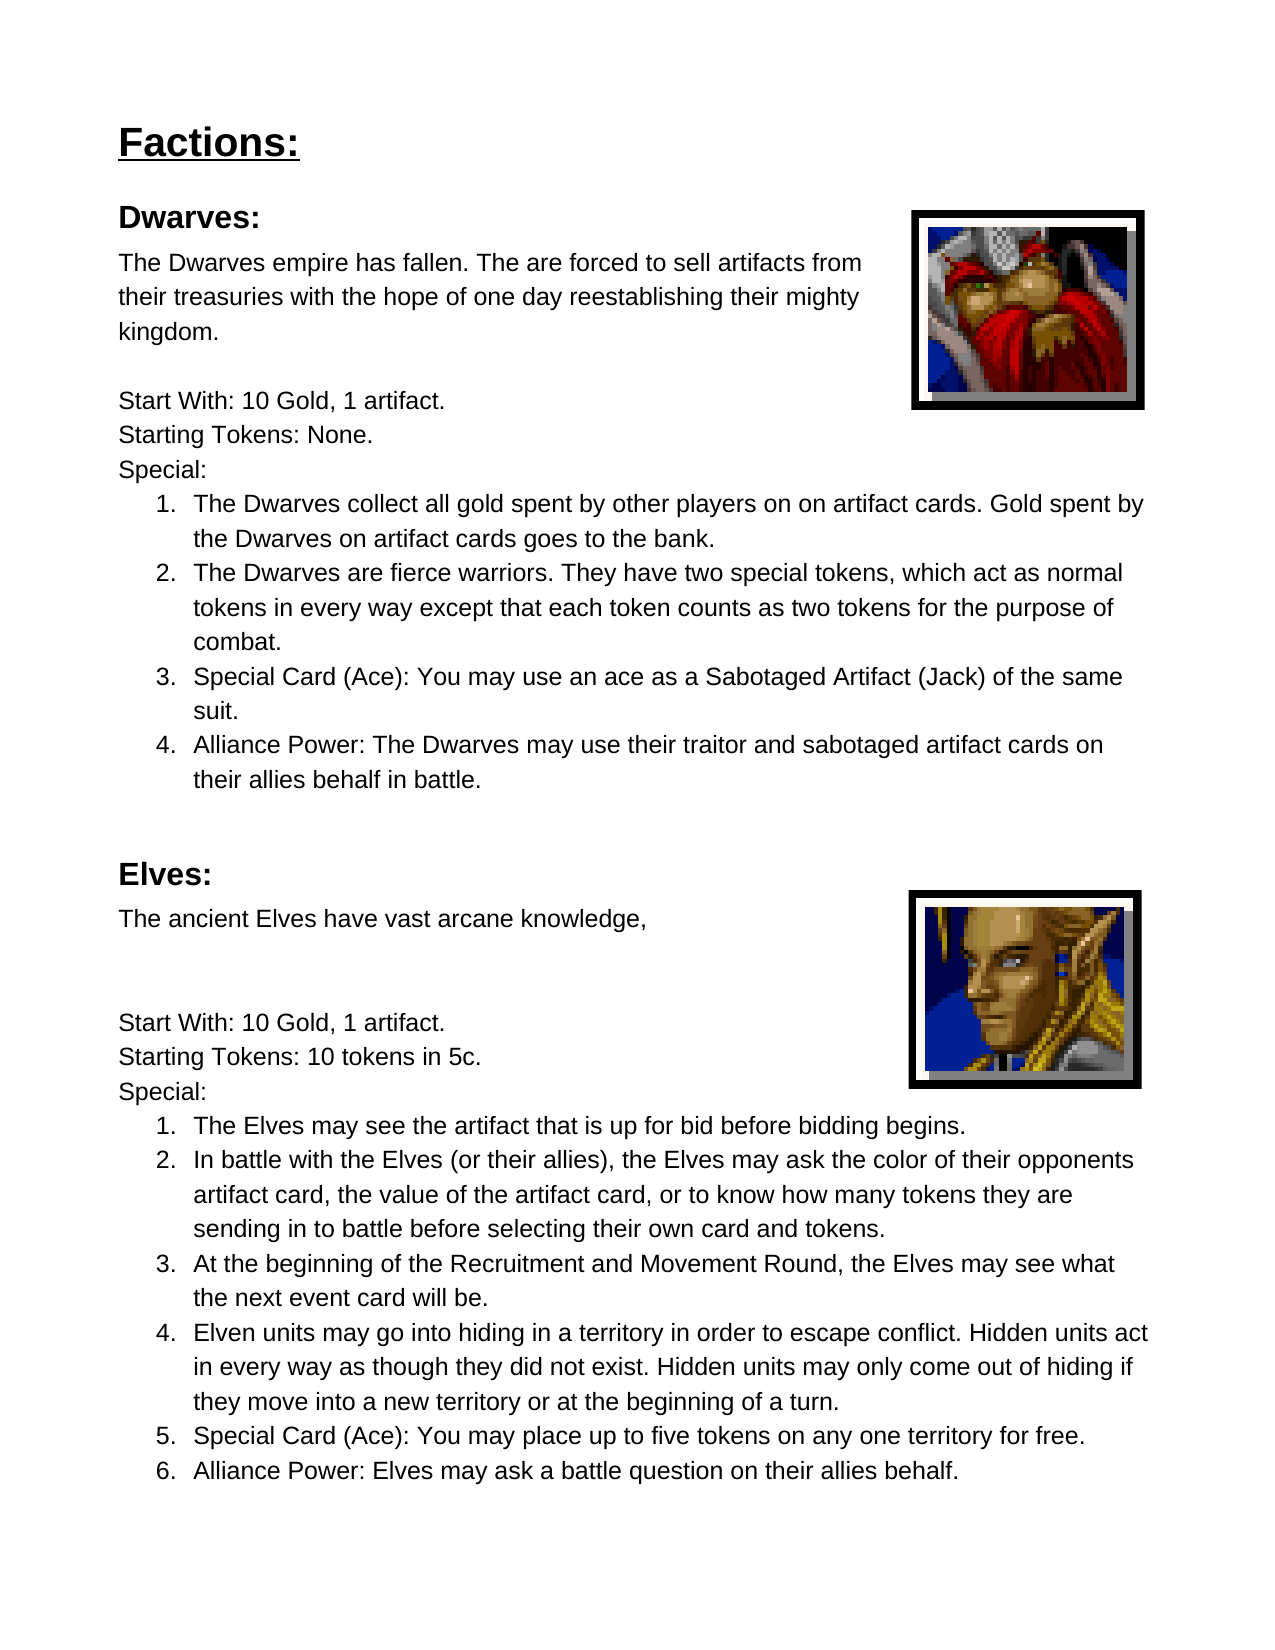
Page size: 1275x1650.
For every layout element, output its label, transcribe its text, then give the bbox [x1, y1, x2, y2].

subtitle Elves: [118, 855, 1157, 892]
subtitle Factions: [118, 118, 1157, 165]
text Start With: 10 Gold, 1 artifact. [118, 386, 1157, 414]
list Elven units may go into hiding in a territory in order to escape conflict. Hidden units act in every way as though they did not exist. Hidden units may only come out of hiding if they move into a new territory or at the beginning of a turn. [156, 1318, 1157, 1416]
picture [911, 210, 1145, 410]
list Special Card (Ace): You may place up to five tokens on any one territory for free. [156, 1421, 1157, 1450]
text Special: [118, 455, 1157, 483]
text The ancient Elves have vast arcane knowledge, [118, 904, 908, 933]
list Special Card (Ace): You may use an ace as a Sabotaged Artifact (Jack) of the same suit. [156, 662, 1157, 725]
text Starting Tokens: 10 tokens in 5c. [118, 1042, 908, 1071]
subtitle Dwarves: [118, 198, 1157, 235]
picture [908, 890, 1142, 1089]
text Start With: 10 Gold, 1 artifact. [118, 1008, 908, 1036]
list At the beginning of the Recruitment and Movement Round, the Elves may see what the next event card will be. [156, 1249, 1157, 1312]
list Alliance Power: Elves may ask a battle question on their allies behalf. [156, 1456, 1157, 1484]
list The Dwarves collect all gold spent by other players on on artifact cards. Gold spent by the Dwarves on artifact cards goes to the bank. [156, 489, 1157, 552]
list The Dwarves are fierce warriors. They have two special tokens, which act as normal tokens in every way except that each token counts as two tokens for the purpose of combat. [156, 558, 1157, 656]
list In battle with the Elves (or their allies), the Elves may ask the color of their opponents artifact card, the value of the artifact card, or to know how many tokens they are sending in to battle before selecting their own card and tokens. [156, 1146, 1157, 1243]
text Special: [118, 1077, 1157, 1105]
text Starting Tokens: None. [118, 420, 1157, 449]
list The Elves may see the artifact that is up for bid before bidding begins. [156, 1111, 1157, 1140]
text The Dwarves empire has fallen. The are forced to sell artifacts from their treasuries with the hope of one day reestablishing their mighty kingdom. [118, 248, 911, 346]
list Alliance Power: The Dwarves may use their traitor and sabotaged artifact cards on their allies behalf in battle. [156, 731, 1157, 794]
